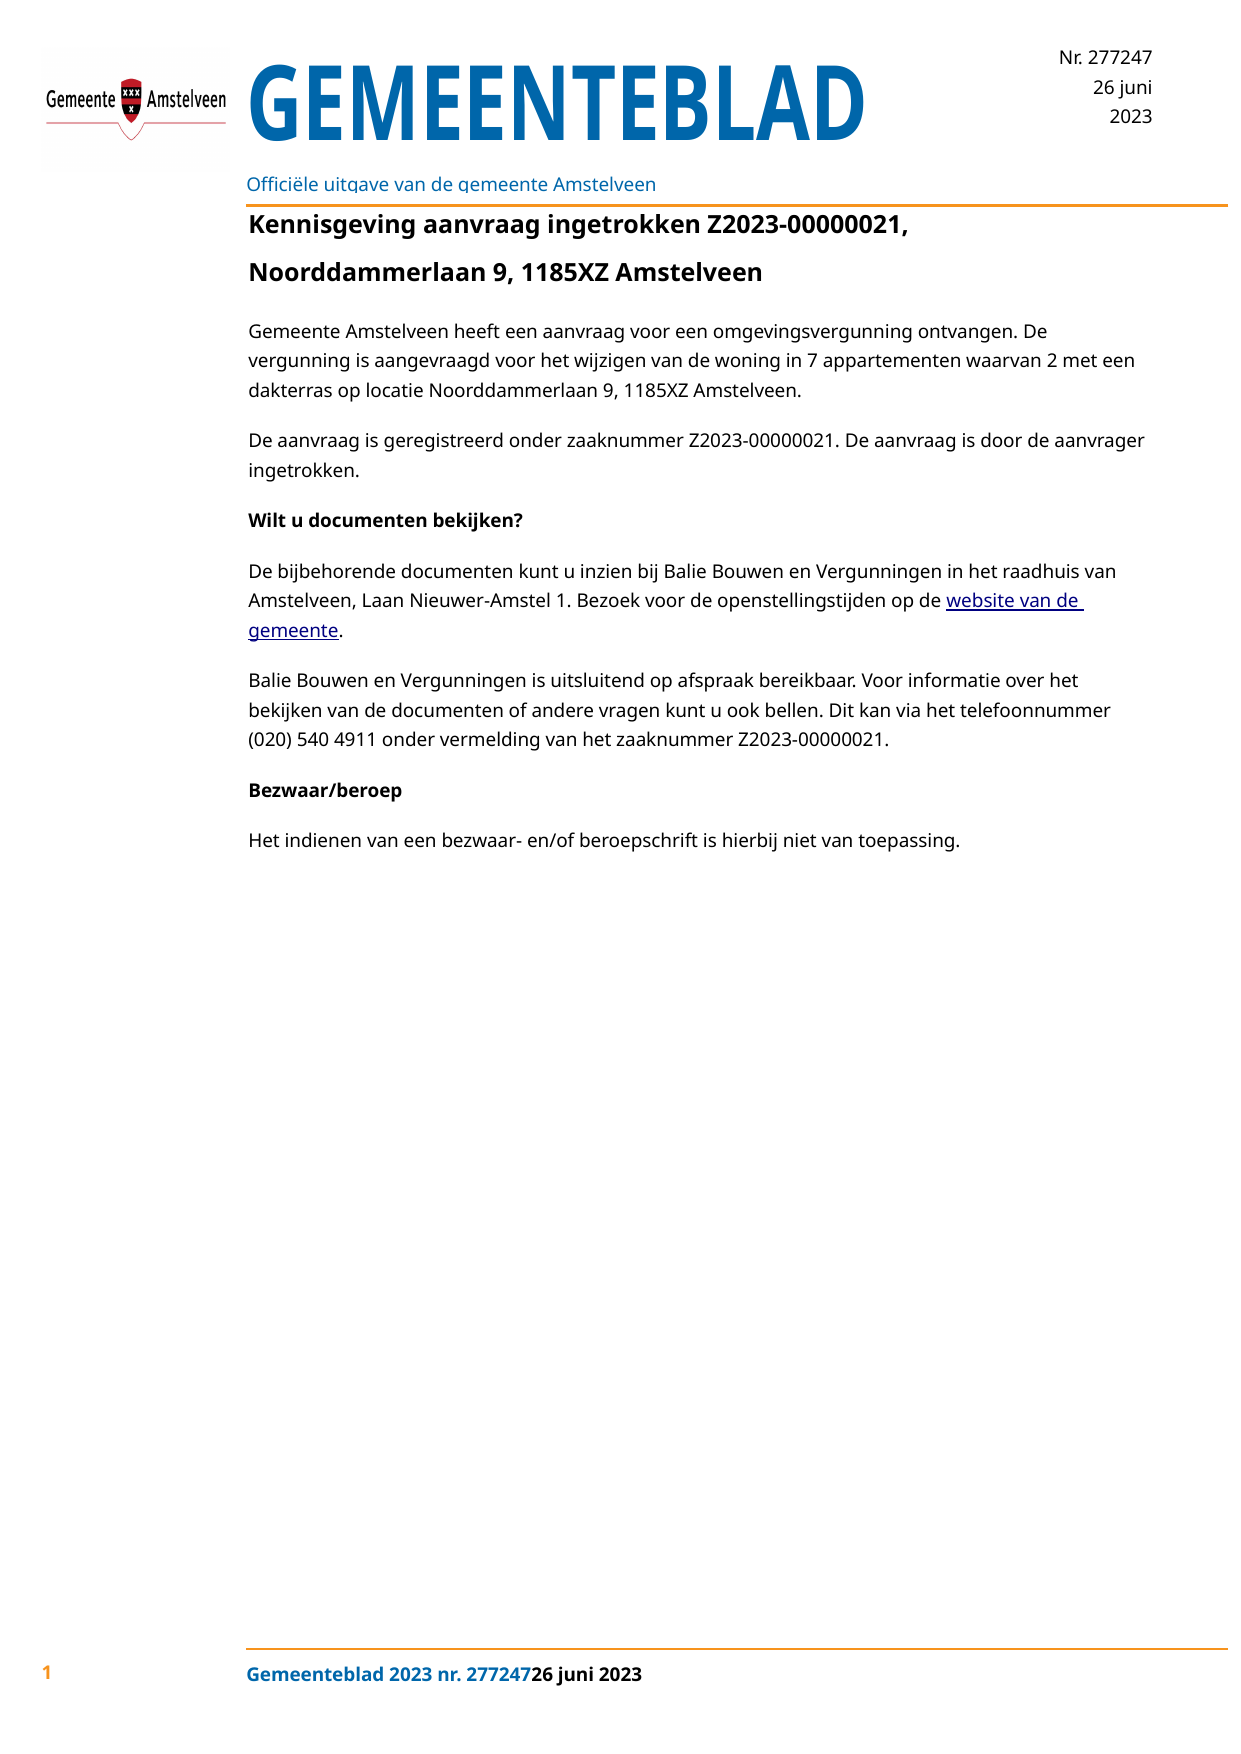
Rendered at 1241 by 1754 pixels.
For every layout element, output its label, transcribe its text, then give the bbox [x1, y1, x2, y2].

text De aanvraag is geregistreerd onder zaaknummer Z2023-00000021. De aanvraag is door de aanvrager ingetrokken. [248, 427, 1152, 483]
text Kennisgeving aanvraag ingetrokken Z2023-00000021, Noorddammerlaan 9, 1185XZ Amstelveen [248, 207, 1152, 288]
text Gemeente Amstelveen heeft een aanvraag voor een omgevingsvergunning ontvangen. De vergunning is aangevraagd voor het wijzigen van de woning in 7 appartementen waarvan 2 met een dakterras op locatie Noorddammerlaan 9, 1185XZ Amstelveen. [248, 318, 1152, 403]
text De bijbehorende documenten kunt u inzien bij Balie Bouwen en Vergunningen in het raadhuis van Amstelveen, Laan Nieuwer-Amstel 1. Bezoek voor de openstellingstijden op de website van de gemeente. [248, 558, 1152, 643]
picture [41, 47, 231, 172]
text Wilt u documenten bekijken? [248, 507, 1152, 533]
text Bezwaar/beroep [248, 777, 1152, 803]
text Balie Bouwen en Vergunningen is uitsluitend op afspraak bereikbaar. Voor informatie over het bekijken van de documenten of andere vragen kunt u ook bellen. Dit kan via het telefoonnummer (020) 540 4911 onder vermelding van het zaaknummer Z2023-00000021. [248, 667, 1152, 752]
text Het indienen van een bezwaar- en/of beroepschrift is hierbij niet van toepassing. [248, 827, 1152, 853]
